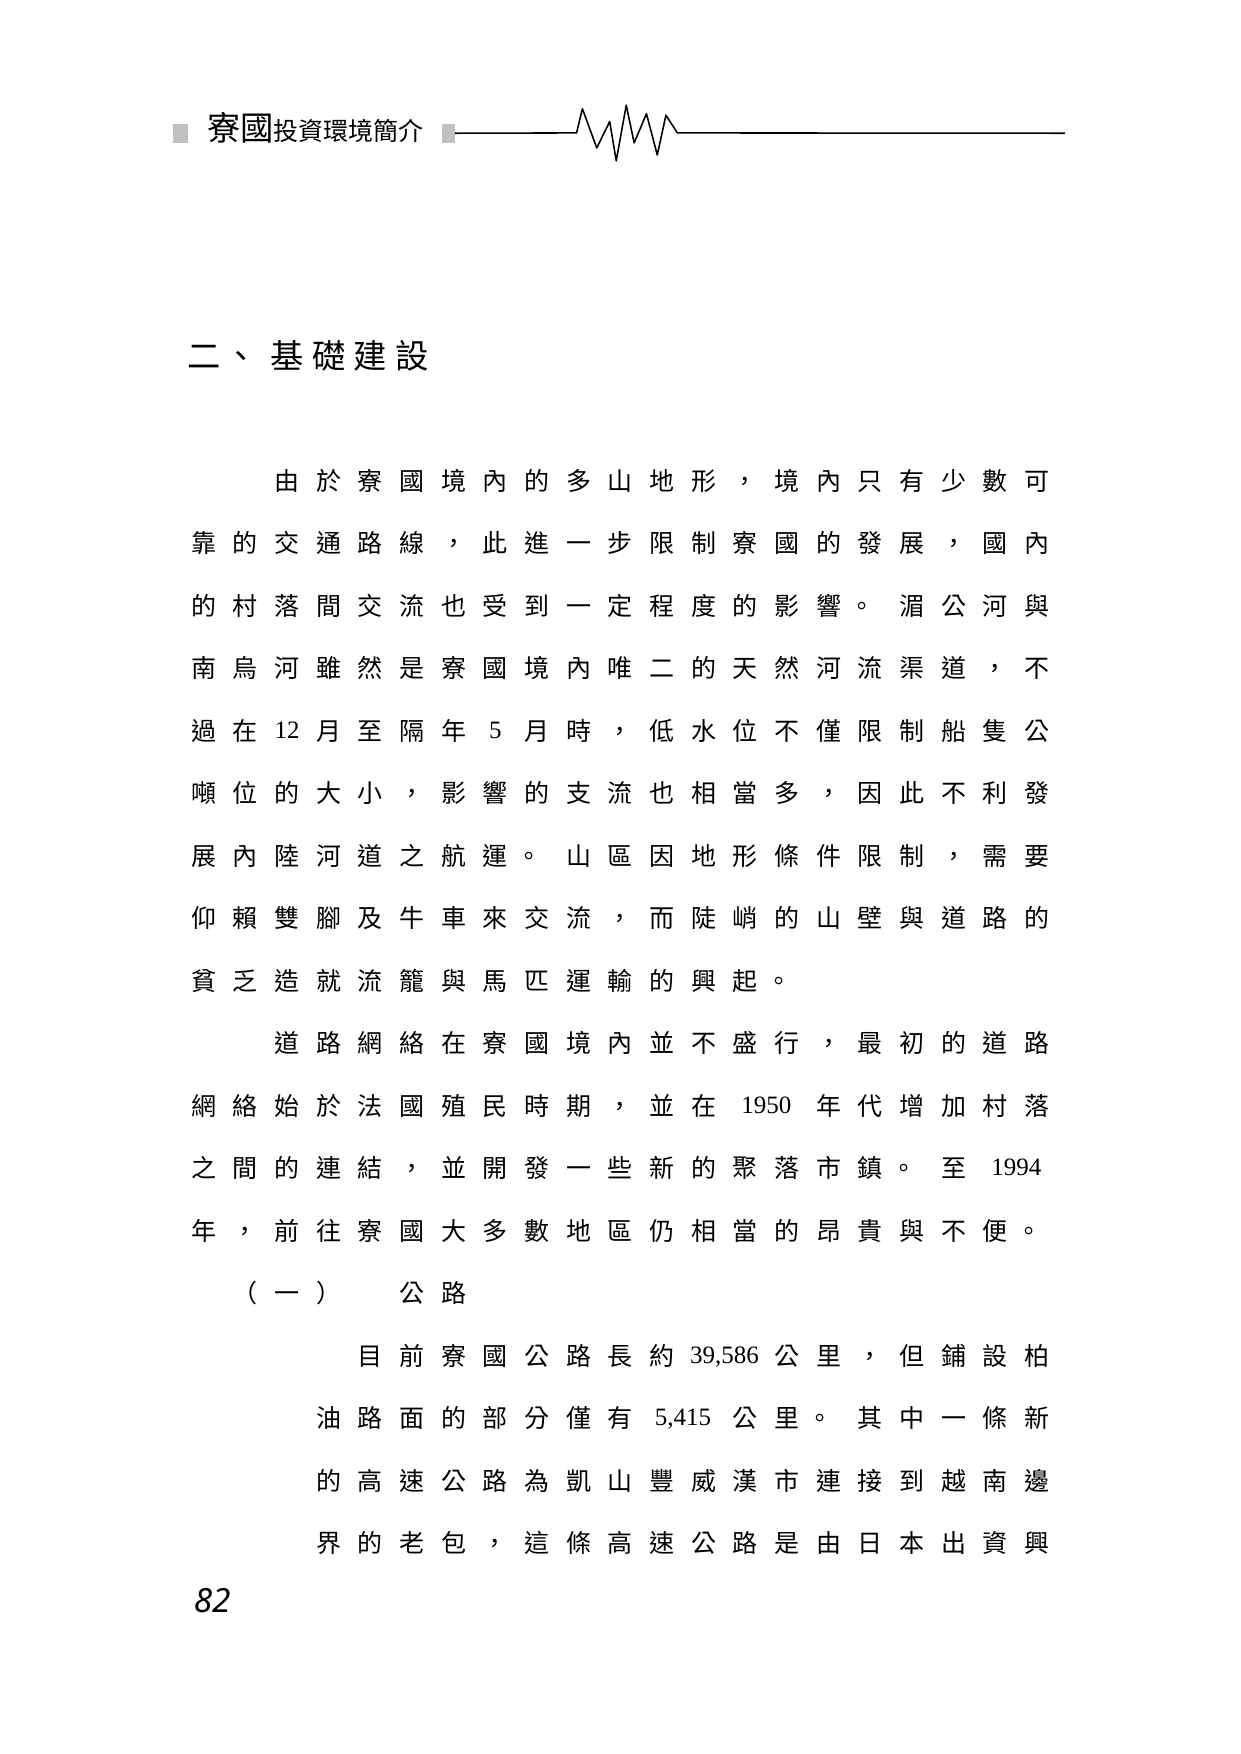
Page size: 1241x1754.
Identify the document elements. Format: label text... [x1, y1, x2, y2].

text 目前寮國公路長約39,586公里，但鋪設柏油路面的部分僅有5,415公里。其中一條新的高速公路為凱山豐威漢市連接到越南邊界的老包，這條高速公路是由日本出資興 [281, 1313, 1058, 1563]
text 由於寮國境內的多山地形，境內只有少數可靠的交通路線，此進一步限制寮國的發展，國內的村落間交流也受到一定程度的影響。湄公河與南烏河雖然是寮國境內唯二的天然河流渠道，不過在12月至隔年5月時，低水位不僅限制船隻公噸位的大小，影響的支流也相當多，因此不利發展內陸河道之航運。山區因地形條件限制，需要仰賴雙腳及牛車來交流，而陡峭的山壁與道路的貧乏造就流籠與馬匹運輸的興起。 [183, 438, 1058, 1000]
text （一） 公路 [207, 1250, 1058, 1313]
text 道路網絡在寮國境內並不盛行，最初的道路網絡始於法國殖民時期，並在1950年代增加村落之間的連結，並開發一些新的聚落市鎮。至1994年，前往寮國大多數地區仍相當的昂貴與不便。 [183, 1000, 1058, 1250]
text 二、基礎建設 [183, 313, 1058, 375]
